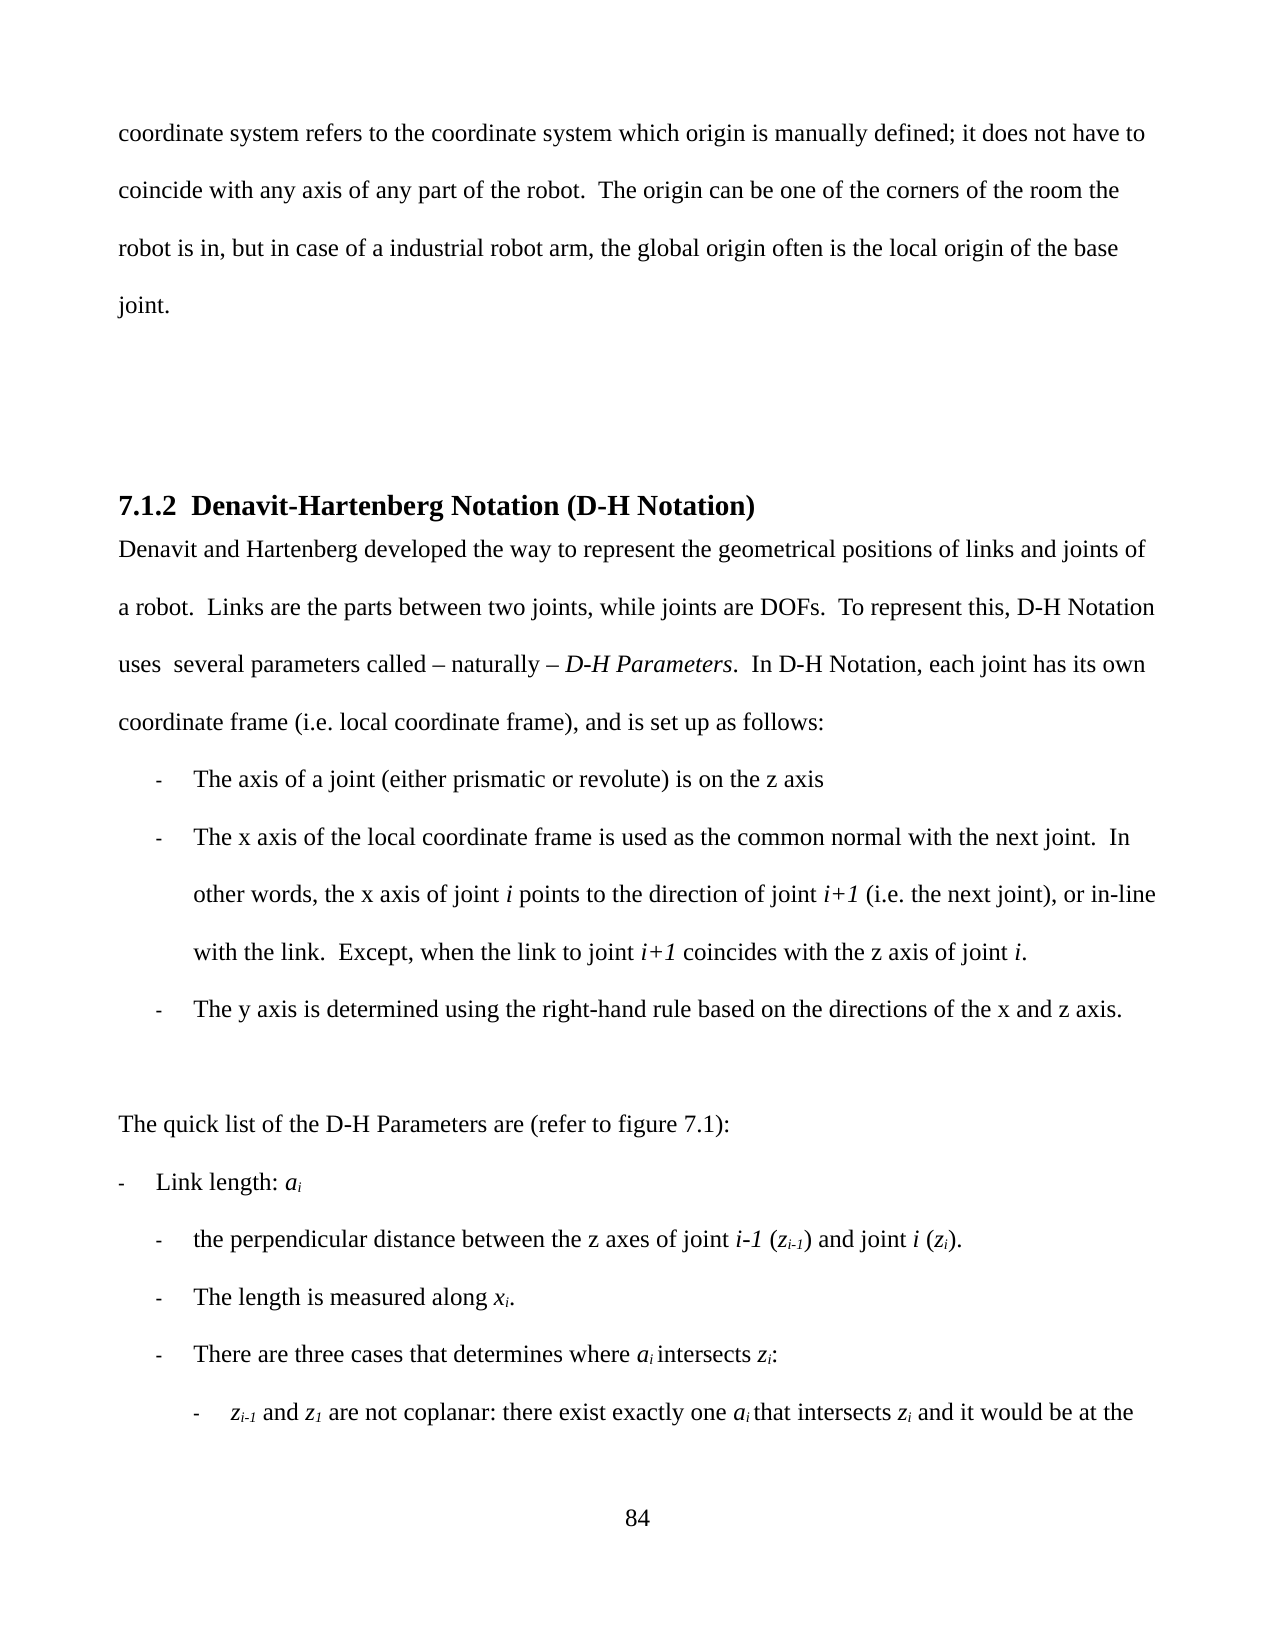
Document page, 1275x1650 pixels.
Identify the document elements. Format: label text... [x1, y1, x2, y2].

list The axis of a joint (either prismatic or revolute) is on the z axis [156, 764, 1157, 793]
text The quick list of the D-H Parameters are (refer to figure 7.1): [118, 1109, 1157, 1138]
list The y axis is determined using the right-hand rule based on the directions of the x and z axis. [156, 994, 1157, 1023]
list the perpendicular distance between the z axes of joint i-1 (zi-1) and joint i (zi). [156, 1224, 1157, 1253]
text coordinate system refers to the coordinate system which origin is manually defined; it does not have to coincide with any axis of any part of the robot. The origin can be one of the corners of the room the robot is in, but in case of a industrial robot arm, the global origin often is the local origin of the base joint. [118, 118, 1157, 319]
list There are three cases that determines where ai intersects zi: [156, 1339, 1157, 1368]
list The x axis of the local coordinate frame is used as the common normal with the next joint. In other words, the x axis of joint i points to the direction of joint i+1 (i.e. the next joint), or in-line with the link. Except, when the link to joint i+1 coincides with the z axis of joint i. [156, 822, 1157, 965]
list The length is measured along xi. [156, 1282, 1157, 1310]
list zi-1 and z1 are not coplanar: there exist exactly one ai that intersects zi and it would be at the [193, 1397, 1157, 1425]
text Denavit and Hartenberg developed the way to represent the geometrical positions of links and joints of a robot. Links are the parts between two joints, while joints are DOFs. To represent this, D-H Notation uses several parameters called – naturally – D-H Parameters. In D-H Notation, each joint has its own coordinate frame (i.e. local coordinate frame), and is set up as follows: [118, 534, 1157, 735]
subtitle 7.1.2 Denavit-Hartenberg Notation (D-H Notation) [118, 488, 1157, 522]
list Link length: ai [118, 1167, 1157, 1195]
